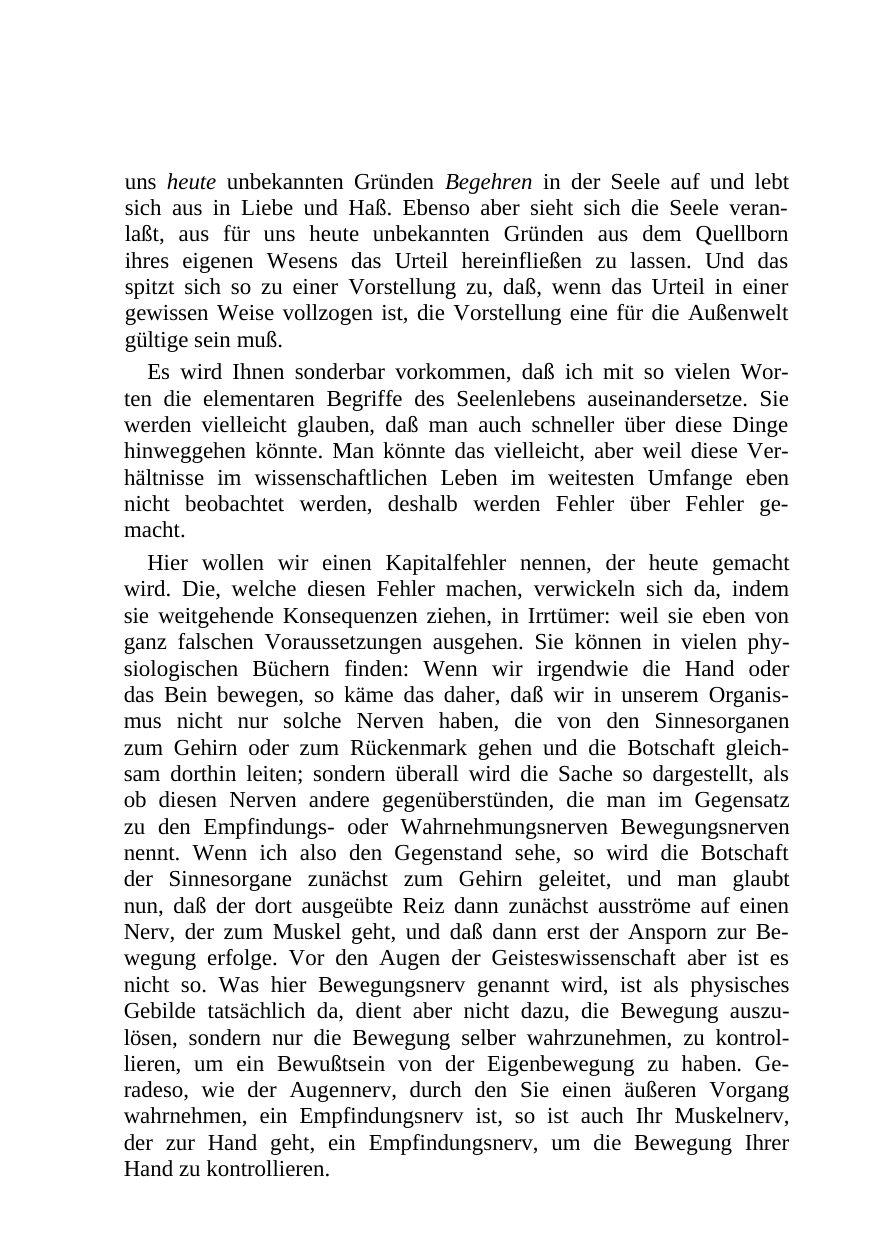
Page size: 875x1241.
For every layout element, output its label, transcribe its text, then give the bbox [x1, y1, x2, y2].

text uns heute unbekannten Gründen Begehren in der Seele auf und lebt sich aus in Liebe und Haß. Ebenso aber sieht sich die Seele veran- laßt, aus für uns heute unbekannten Gründen aus dem Quellborn ihres eigenen Wesens das Urteil hereinfließen zu lassen. Und das spitzt sich so zu einer Vorstellung zu, daß, wenn das Urteil in einer gewissen Weise vollzogen ist, die Vorstellung eine für die Außenwelt gültige sein muß. [124, 168, 789, 352]
text Es wird Ihnen sonderbar vorkommen, daß ich mit so vielen Wor- ten die elementaren Begriffe des Seelenlebens auseinandersetze. Sie werden vielleicht glauben, daß man auch schneller über diese Dinge hinweggehen könnte. Man könnte das vielleicht, aber weil diese Ver- hältnisse im wissenschaftlichen Leben im weitesten Umfange eben nicht beobachtet werden, deshalb werden Fehler über Fehler ge- macht. [124, 358, 790, 543]
text Hier wollen wir einen Kapitalfehler nennen, der heute gemacht wird. Die, welche diesen Fehler machen, verwickeln sich da, indem sie weitgehende Konsequenzen ziehen, in Irrtümer: weil sie eben von ganz falschen Voraussetzungen ausgehen. Sie können in vielen phy- siologischen Büchern finden: Wenn wir irgendwie die Hand oder das Bein bewegen, so käme das daher, daß wir in unserem Organis- mus nicht nur solche Nerven haben, die von den Sinnesorganen zum Gehirn oder zum Rückenmark gehen und die Botschaft gleich- sam dorthin leiten; sondern überall wird die Sache so dargestellt, als ob diesen Nerven andere gegenüberstünden, die man im Gegensatz zu den Empfindungs- oder Wahrnehmungsnerven Bewegungsnerven nennt. Wenn ich also den Gegenstand sehe, so wird die Botschaft der Sinnesorgane zunächst zum Gehirn geleitet, und man glaubt nun, daß der dort ausgeübte Reiz dann zunächst ausströme auf einen Nerv, der zum Muskel geht, und daß dann erst der Ansporn zur Be- wegung erfolge. Vor den Augen der Geisteswissenschaft aber ist es nicht so. Was hier Bewegungsnerv genannt wird, ist als physisches Gebilde tatsächlich da, dient aber nicht dazu, die Bewegung auszu- lösen, sondern nur die Bewegung selber wahrzunehmen, zu kontrol- lieren, um ein Bewußtsein von der Eigenbewegung zu haben. Ge- radeso, wie der Augennerv, durch den Sie einen äußeren Vorgang wahrnehmen, ein Empfindungsnerv ist, so ist auch Ihr Muskelnerv, der zur Hand geht, ein Empfindungsnerv, um die Bewegung Ihrer Hand zu kontrollieren. [123, 549, 791, 1182]
